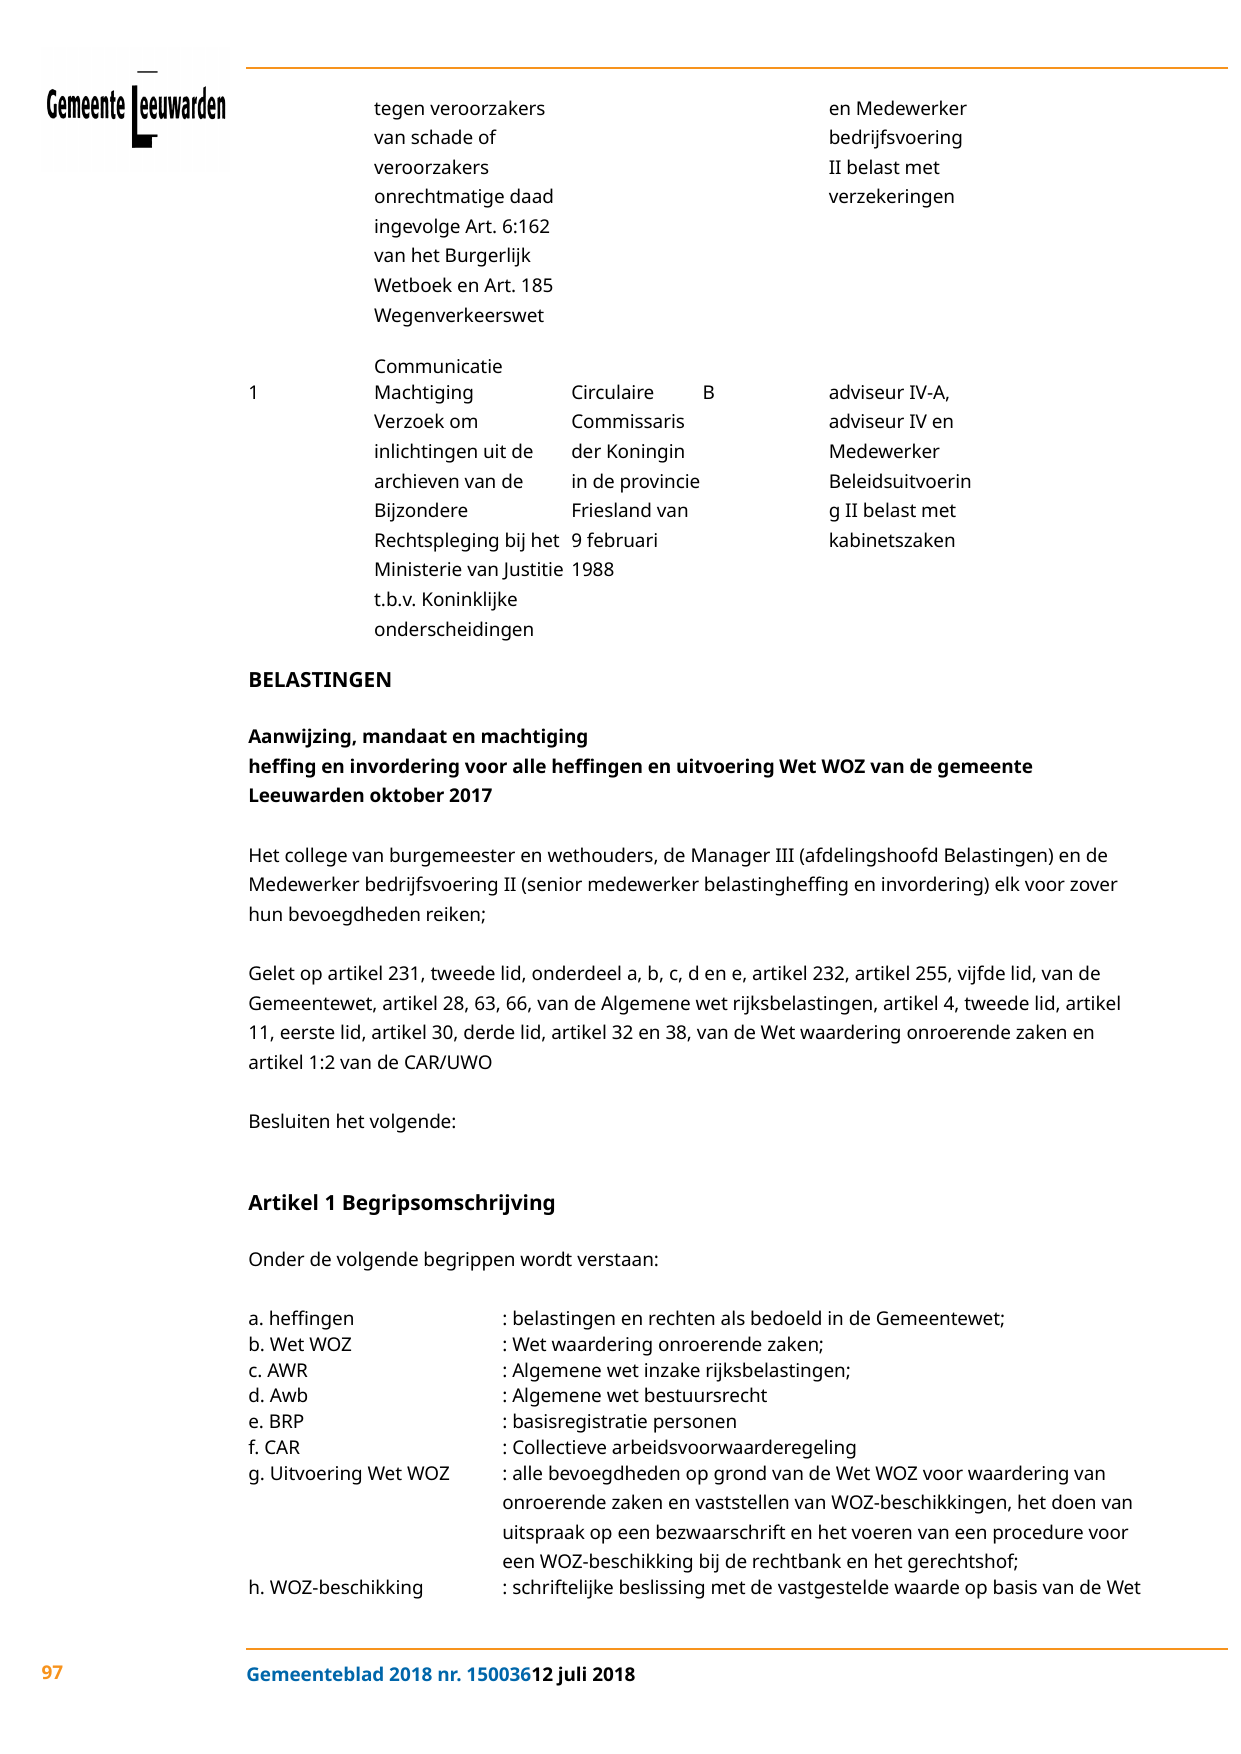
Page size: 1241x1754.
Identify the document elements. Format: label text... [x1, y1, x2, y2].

table_cell [703, 328, 828, 353]
table_cell : Algemene wet bestuursrecht [502, 1383, 1152, 1408]
table_cell adviseur IV-A, adviseur IV en Medewerker Beleidsuitvoering II belast met kabinetszaken [829, 379, 976, 641]
table_cell : Wet waardering onroerende zaken; [502, 1331, 1152, 1357]
table_cell d. Awb [248, 1383, 502, 1408]
table_cell 1 [248, 379, 374, 641]
table_header a. heffingen [248, 1305, 502, 1331]
table_cell [829, 353, 976, 379]
text Aanwijzing, mandaat en machtiging [248, 723, 1152, 749]
table_cell [829, 328, 976, 353]
table_cell : alle bevoegdheden op grond van de Wet WOZ voor waardering van onroerende zaken en vaststellen van WOZ-beschikkingen, het doen van uitspraak op een bezwaarschrift en het voeren van een procedure voor een WOZ-beschikking bij de rechtbank en het gerechtshof; [502, 1460, 1152, 1574]
text BELASTINGEN [248, 666, 1152, 694]
table_cell [248, 95, 374, 328]
table_cell : schriftelijke beslissing met de vastgestelde waarde op basis van de Wet [502, 1574, 1152, 1600]
table_cell c. AWR [248, 1357, 502, 1383]
table_cell tegen veroorzakers van schade of veroorzakers onrechtmatige daad ingevolge Art. 6:162 van het Burgerlijk Wetboek en Art. 185 Wegenverkeerswet [374, 95, 571, 328]
text Artikel 1 Begripsomschrijving [248, 1188, 1152, 1217]
table_cell Machtiging Verzoek om inlichtingen uit de archieven van de Bijzondere Rechtspleging bij het Ministerie van Justitie t.b.v. Koninklijke onderscheidingen [374, 379, 571, 641]
table_cell e. BRP [248, 1408, 502, 1434]
table_cell : Collectieve arbeidsvoorwaarderegeling [502, 1434, 1152, 1460]
table_cell b. Wet WOZ [248, 1331, 502, 1357]
text Besluiten het volgende: [248, 1108, 1152, 1134]
table_cell [703, 95, 828, 328]
table_cell [571, 328, 702, 353]
text Gelet op artikel 231, tweede lid, onderdeel a, b, c, d en e, artikel 232, artikel 255, vijfde lid, van de Gemeentewet, artikel 28, 63, 66, van de Algemene wet rijksbelastingen, artikel 4, tweede lid, artikel 11, eerste lid, artikel 30, derde lid, artikel 32 en 38, van de Wet waardering onroerende zaken en artikel 1:2 van de CAR/UWO [248, 960, 1152, 1075]
table_cell : Algemene wet inzake rijksbelastingen; [502, 1357, 1152, 1383]
table_cell B [703, 379, 828, 641]
table_cell f. CAR [248, 1434, 502, 1460]
table_header : belastingen en rechten als bedoeld in de Gemeentewet; [502, 1305, 1152, 1331]
table_cell en Medewerker bedrijfsvoering II belast met verzekeringen [829, 95, 976, 328]
table_cell [248, 328, 374, 353]
table_cell h. WOZ-beschikking [248, 1574, 502, 1600]
table_cell g. Uitvoering Wet WOZ [248, 1460, 502, 1574]
table_cell [248, 353, 374, 379]
picture [41, 47, 231, 172]
table_cell Communicatie [374, 353, 571, 379]
table_cell [571, 95, 702, 328]
table_cell Circulaire Commissaris der Koningin in de provincie Friesland van 9 februari 1988 [571, 379, 702, 641]
text Het college van burgemeester en wethouders, de Manager III (afdelingshoofd Belastingen) en de Medewerker bedrijfsvoering II (senior medewerker belastingheffing en invordering) elk voor zover hun bevoegdheden reiken; [248, 842, 1152, 927]
table_cell [703, 353, 828, 379]
table_cell [374, 328, 571, 353]
table_cell : basisregistratie personen [502, 1408, 1152, 1434]
text heffing en invordering voor alle heffingen en uitvoering Wet WOZ van de gemeente Leeuwarden oktober 2017 [248, 753, 1152, 808]
table_cell [571, 353, 702, 379]
text Onder de volgende begrippen wordt verstaan: [248, 1246, 1152, 1272]
